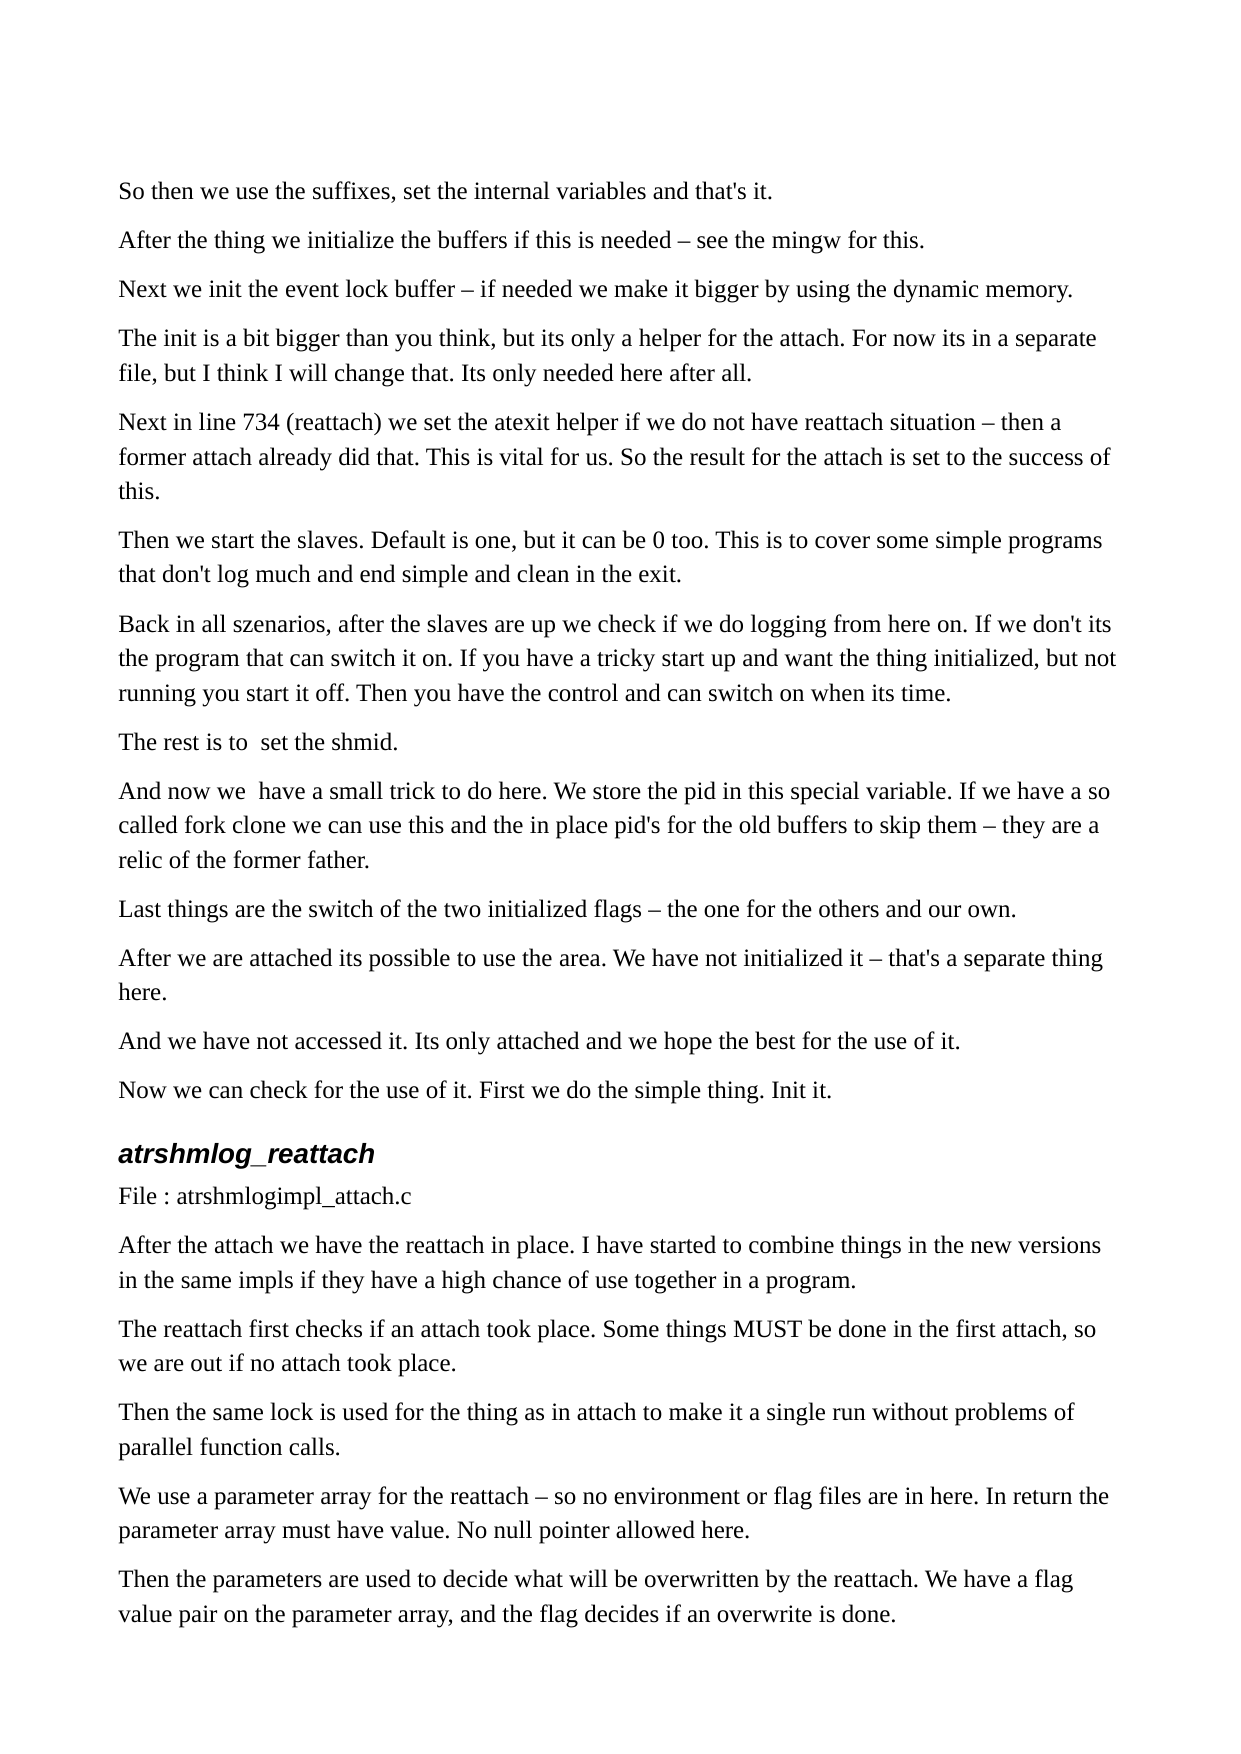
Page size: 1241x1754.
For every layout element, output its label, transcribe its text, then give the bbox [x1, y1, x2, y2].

subtitle atrshmlog_reattach [118, 1137, 1122, 1169]
text The reattach first checks if an attach took place. Some things MUST be done in the first attach, so we are out if no attach took place. [118, 1314, 1122, 1377]
text So then we use the suffixes, set the internal variables and that's it. [118, 176, 1122, 205]
text Next in line 734 (reattach) we set the atexit helper if we do not have reattach situation – then a former attach already did that. This is vital for us. So the result for the attach is set to the success of this. [118, 407, 1122, 505]
text Last things are the switch of the two initialized flags – the one for the others and our own. [118, 894, 1122, 922]
text After the thing we initialize the buffers if this is needed – see the mingw for this. [118, 225, 1122, 254]
text The rest is to set the shmid. [118, 727, 1122, 755]
text After the attach we have the reattach in place. I have started to combine things in the new versions in the same impls if they have a high chance of use together in a program. [118, 1230, 1122, 1294]
text After we are attached its possible to use the area. We have not initialized it – that's a separate thing here. [118, 943, 1122, 1006]
text Then the parameters are used to decide what will be overwritten by the reattach. We have a flag value pair on the parameter array, and the flag decides if an overwrite is done. [118, 1564, 1122, 1628]
text The init is a bit bigger than you think, but its only a helper for the attach. For now its in a separate file, but I think I will change that. Its only needed here after all. [118, 323, 1122, 387]
text Now we can check for the use of it. First we do the simple thing. Init it. [118, 1075, 1122, 1104]
text We use a parameter array for the reattach – so no environment or flag files are in here. In return the parameter array must have value. No null pointer allowed here. [118, 1481, 1122, 1544]
text Next we init the event lock buffer – if needed we make it bigger by using the dynamic memory. [118, 274, 1122, 303]
text And we have not accessed it. Its only attached and we hope the best for the use of it. [118, 1026, 1122, 1055]
text Then we start the slaves. Default is one, but it can be 0 too. This is to cover some simple programs that don't log much and end simple and clean in the exit. [118, 525, 1122, 588]
text Back in all szenarios, after the slaves are up we check if we do logging from here on. If we don't its the program that can switch it on. If you have a tricky start up and want the thing initialized, but not running you start it off. Then you have the control and can switch on when its time. [118, 609, 1122, 706]
text And now we have a small trick to do here. We store the pid in this special variable. If we have a so called fork clone we can use this and the in place pid's for the old buffers to skip them – they are a relic of the former father. [118, 776, 1122, 873]
text File : atrshmlogimpl_attach.c [118, 1181, 1122, 1210]
text Then the same lock is used for the thing as in attach to make it a single run without problems of parallel function calls. [118, 1397, 1122, 1461]
